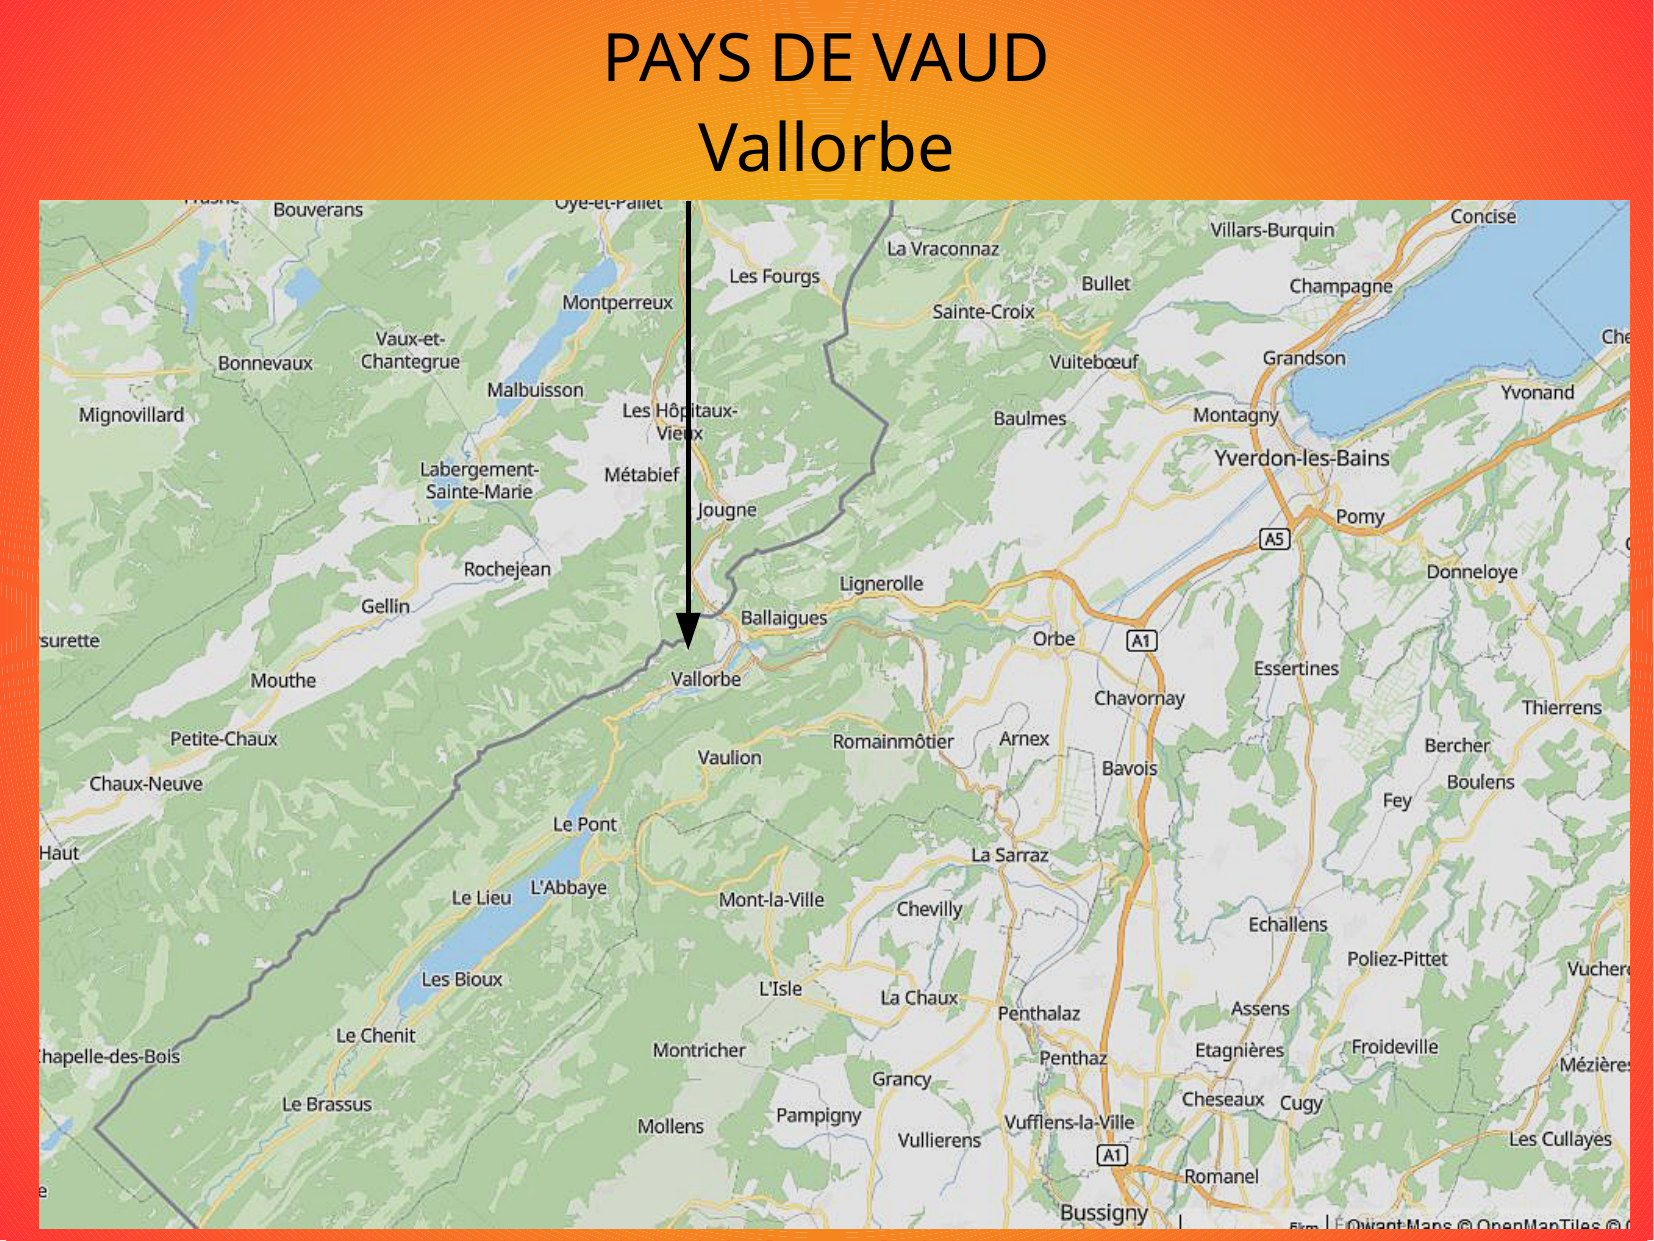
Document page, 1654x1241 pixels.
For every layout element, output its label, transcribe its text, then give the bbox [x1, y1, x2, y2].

picture [39, 200, 1630, 1229]
title PAYS DE VAUD Vallorbe [82, 11, 1571, 190]
